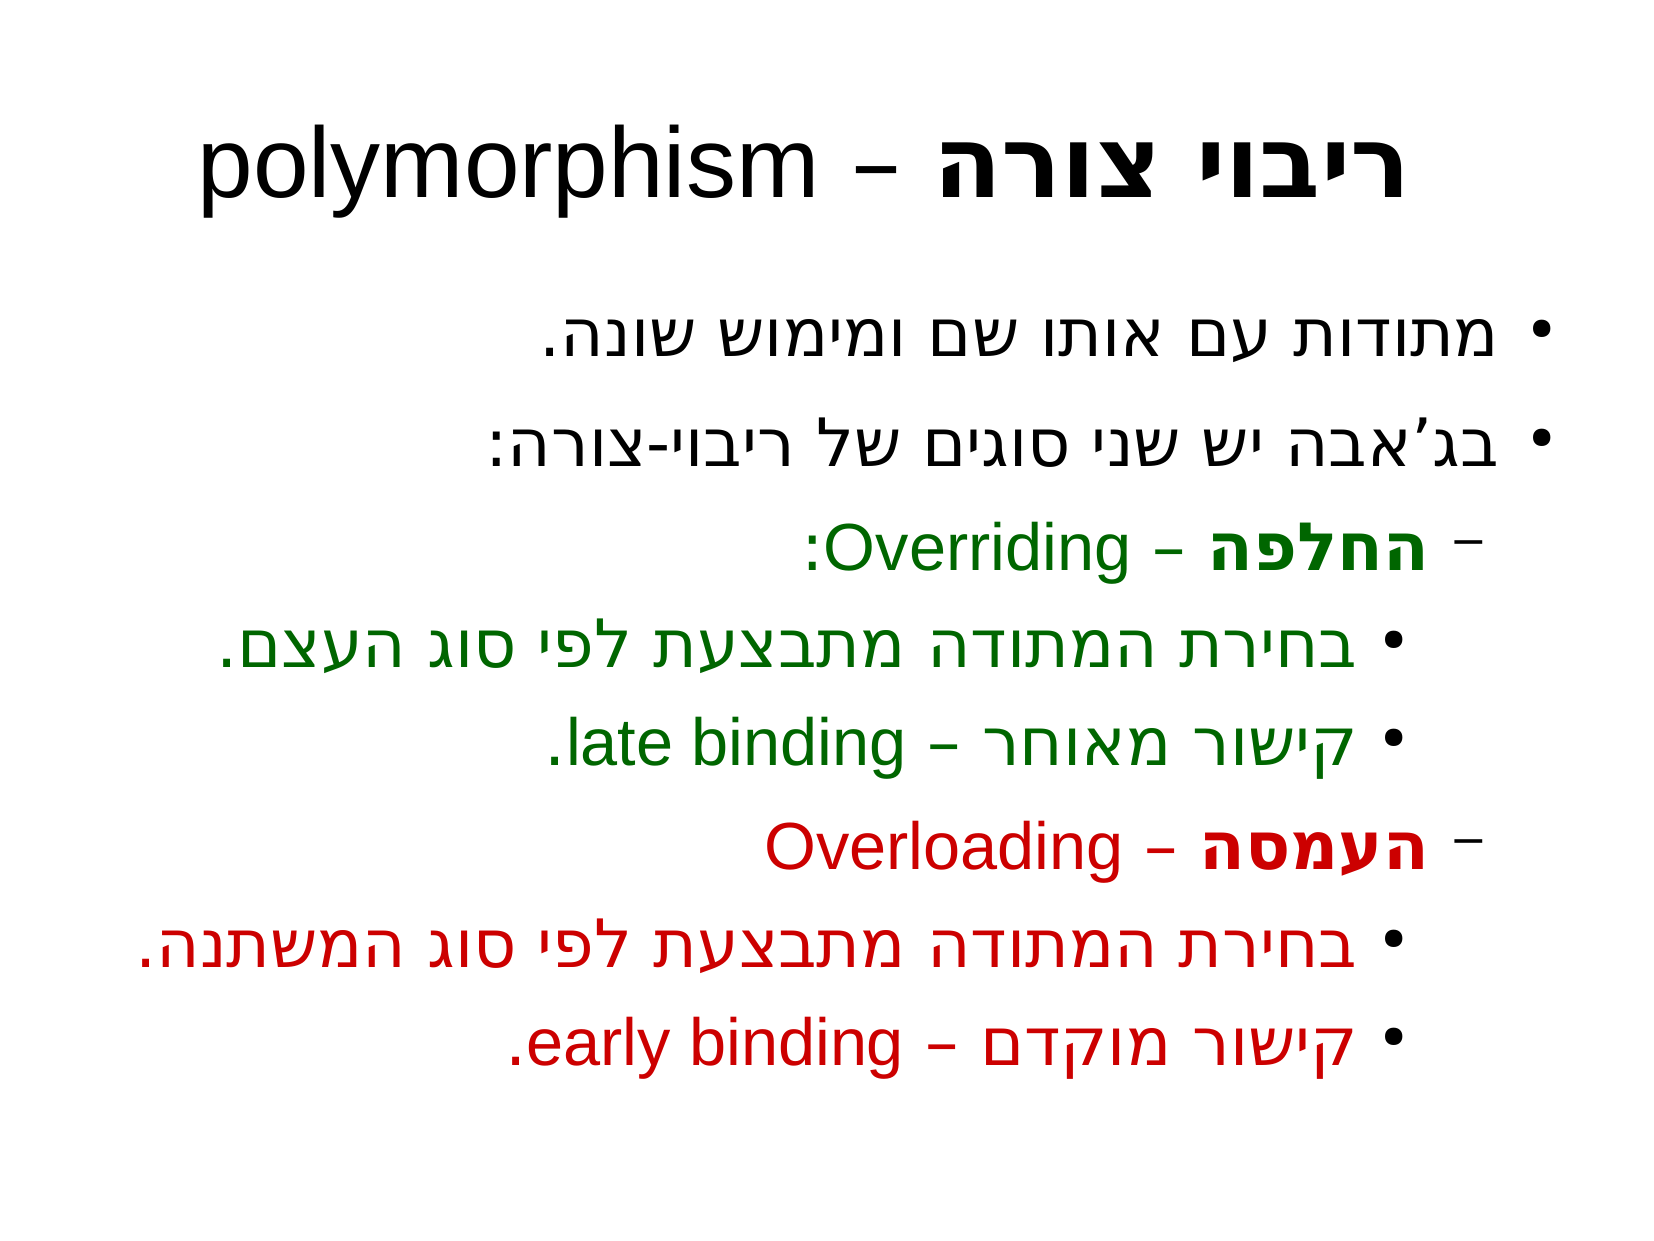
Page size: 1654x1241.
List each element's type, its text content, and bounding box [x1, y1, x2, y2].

title ריבוי צורה – polymorphism [63, 45, 1546, 271]
list מתודות עם אותו שם ומימוש שונה. בג’אבה יש שני סוגים של ריבוי-צורה: החלפה – Overriding: בחירת המתודה מתבצעת לפי סוג העצם. קישור מאוחר – late binding. העמסה – Overloading בחירת המתודה מתבצעת לפי סוג המשתנה. קישור מוקדם – early binding. [82, 290, 1571, 1126]
